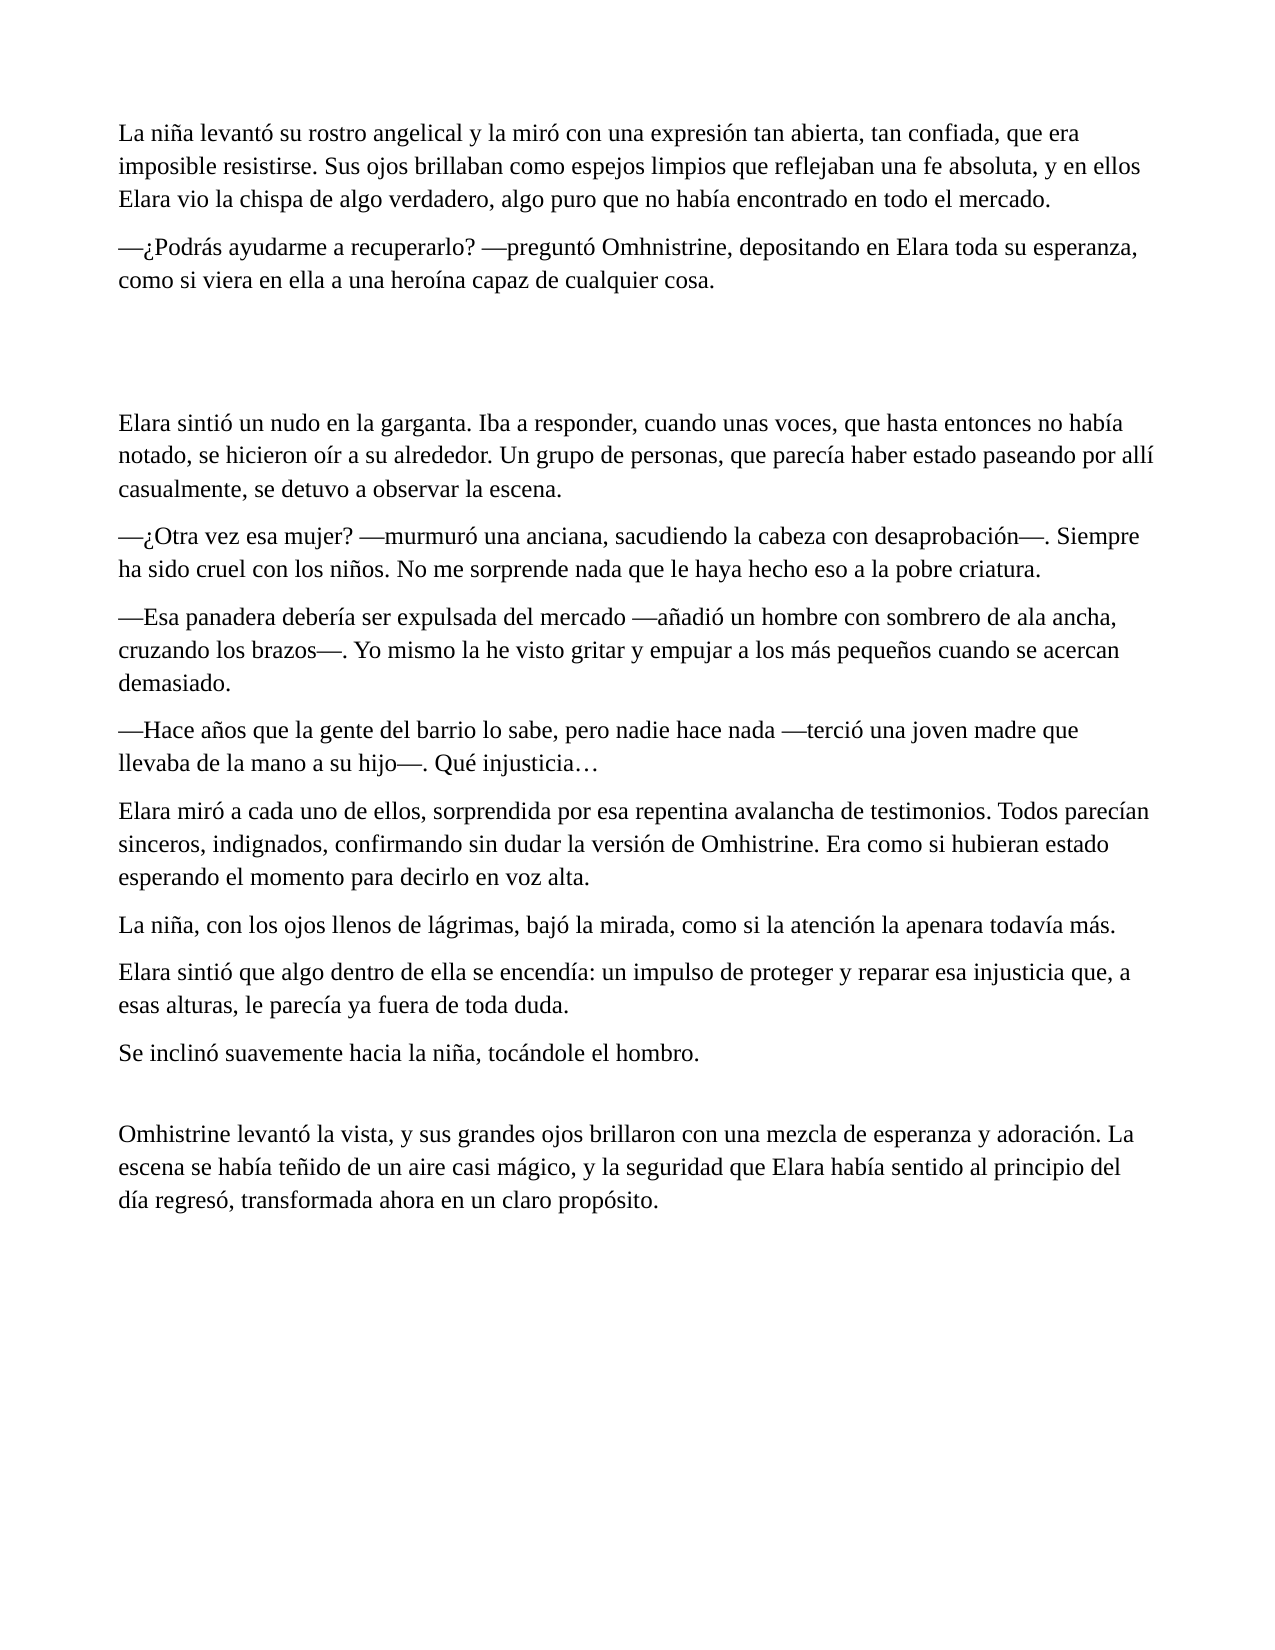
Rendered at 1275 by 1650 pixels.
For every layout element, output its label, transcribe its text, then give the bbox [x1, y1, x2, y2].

text —Esa panadera debería ser expulsada del mercado —añadió un hombre con sombrero de ala ancha, cruzando los brazos—. Yo mismo la he visto gritar y empujar a los más pequeños cuando se acercan demasiado. [118, 602, 1157, 697]
text —¿Podrás ayudarme a recuperarlo? —preguntó Omhnistrine, depositando en Elara toda su esperanza, como si viera en ella a una heroína capaz de cualquier cosa. [118, 232, 1157, 293]
text —¿Otra vez esa mujer? —murmuró una anciana, sacudiendo la cabeza con desaprobación—. Siempre ha sido cruel con los niños. No me sorprende nada que le haya hecho eso a la pobre criatura. [118, 521, 1157, 583]
text Elara sintió un nudo en la garganta. Iba a responder, cuando unas voces, que hasta entonces no había notado, se hicieron oír a su alrededor. Un grupo de personas, que parecía haber estado paseando por allí casualmente, se detuvo a observar la escena. [118, 408, 1157, 502]
text Se inclinó suavemente hacia la niña, tocándole el hombro. [118, 1038, 1157, 1100]
text La niña levantó su rostro angelical y la miró con una expresión tan abierta, tan confiada, que era imposible resistirse. Sus ojos brillaban como espejos limpios que reflejaban una fe absoluta, y en ellos Elara vio la chispa de algo verdadero, algo puro que no había encontrado en todo el mercado. [118, 118, 1157, 213]
text Elara miró a cada uno de ellos, sorprendida por esa repentina avalancha de testimonios. Todos parecían sinceros, indignados, confirmando sin dudar la versión de Omhistrine. Era como si hubieran estado esperando el momento para decirlo en voz alta. [118, 796, 1157, 891]
text La niña, con los ojos llenos de lágrimas, bajó la mirada, como si la atención la apenara todavía más. [118, 910, 1157, 938]
text Elara sintió que algo dentro de ella se encendía: un impulso de proteger y reparar esa injusticia que, a esas alturas, le parecía ya fuera de toda duda. [118, 957, 1157, 1019]
text Omhistrine levantó la vista, y sus grandes ojos brillaron con una mezcla de esperanza y adoración. La escena se había teñido de un aire casi mágico, y la seguridad que Elara había sentido al principio del día regresó, transformada ahora en un claro propósito. [118, 1119, 1157, 1213]
text —Hace años que la gente del barrio lo sabe, pero nadie hace nada —terció una joven madre que llevaba de la mano a su hijo—. Qué injusticia… [118, 716, 1157, 777]
